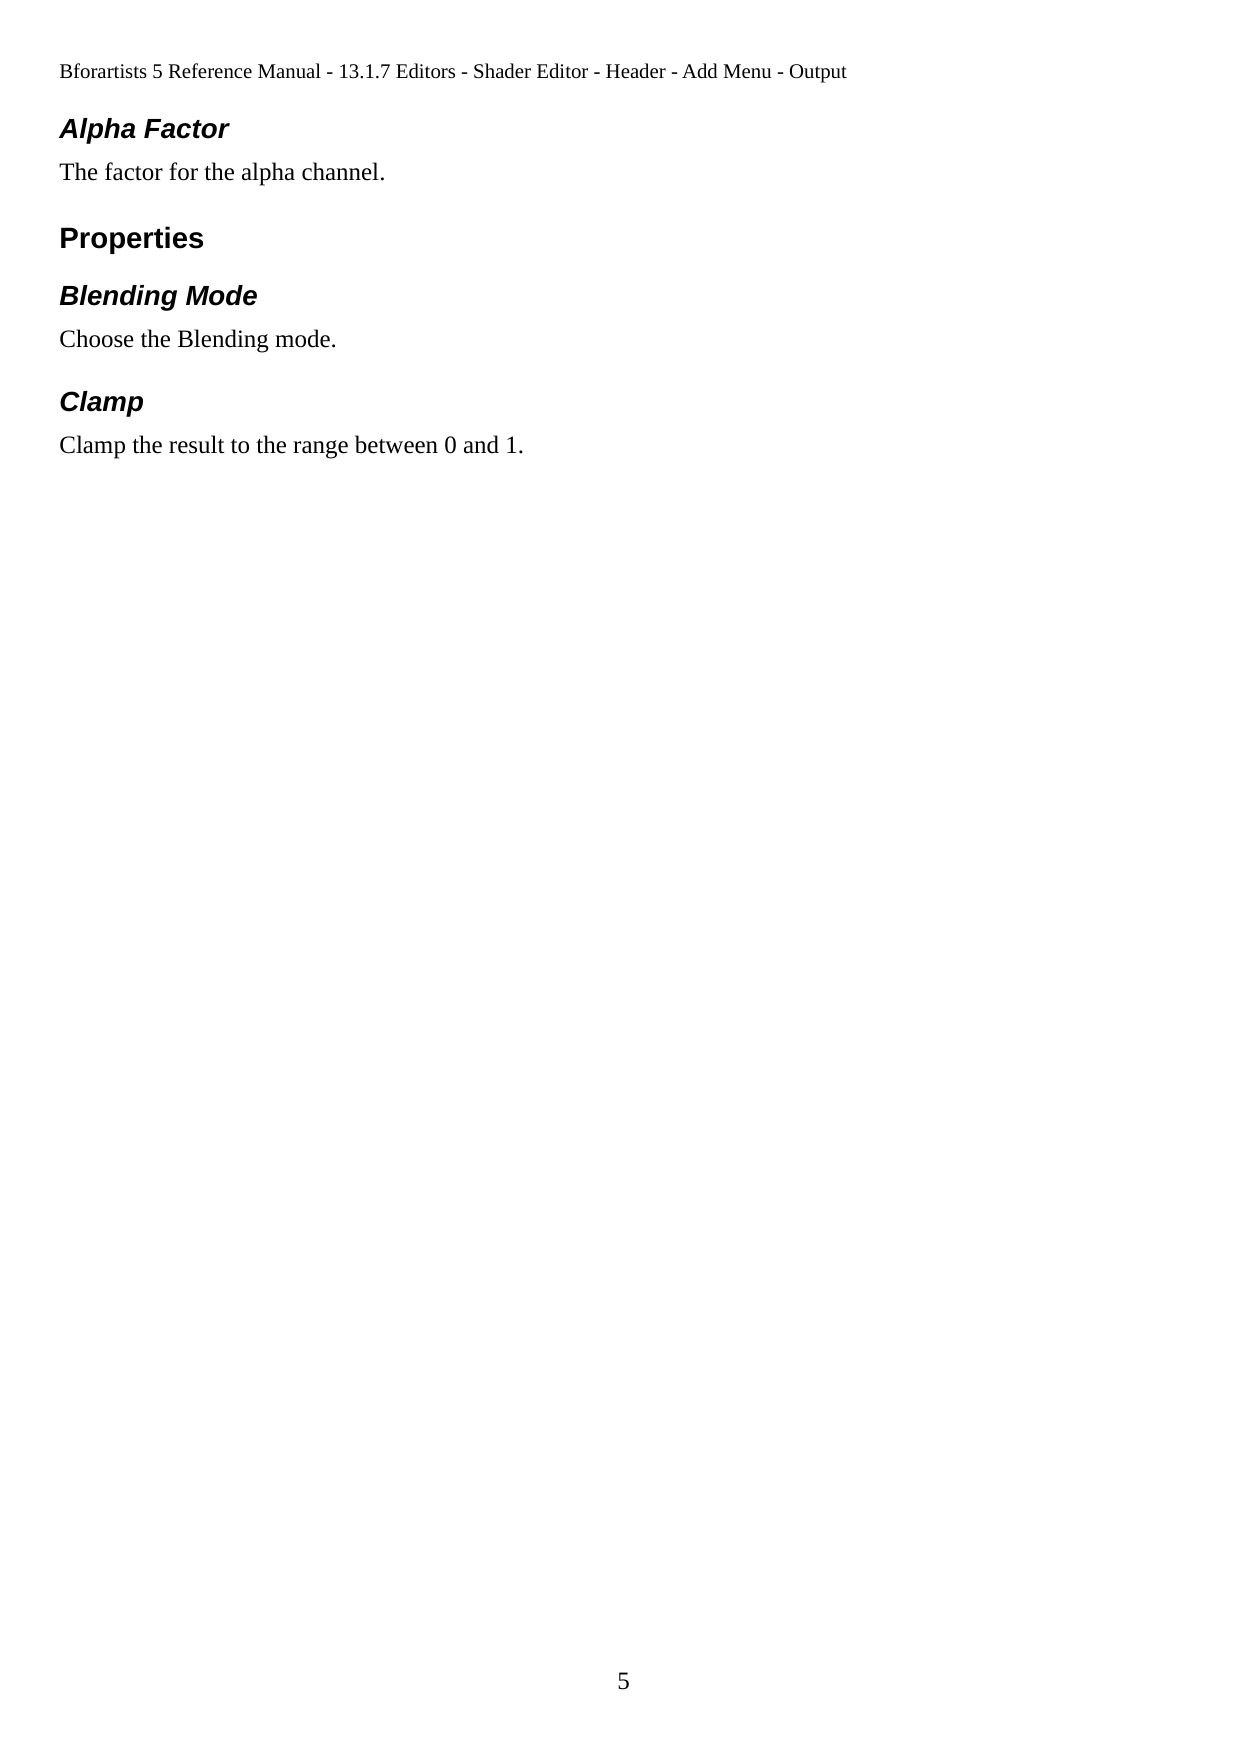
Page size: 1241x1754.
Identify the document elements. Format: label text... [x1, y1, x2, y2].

text Clamp the result to the range between 0 and 1. [59, 430, 1181, 458]
subtitle Properties [59, 221, 1181, 254]
text The factor for the alpha channel. [59, 157, 1181, 186]
subtitle Clamp [59, 385, 1181, 417]
subtitle Blending Mode [59, 279, 1181, 311]
subtitle Alpha Factor [59, 113, 1181, 144]
text Choose the Blending mode. [59, 324, 1181, 352]
